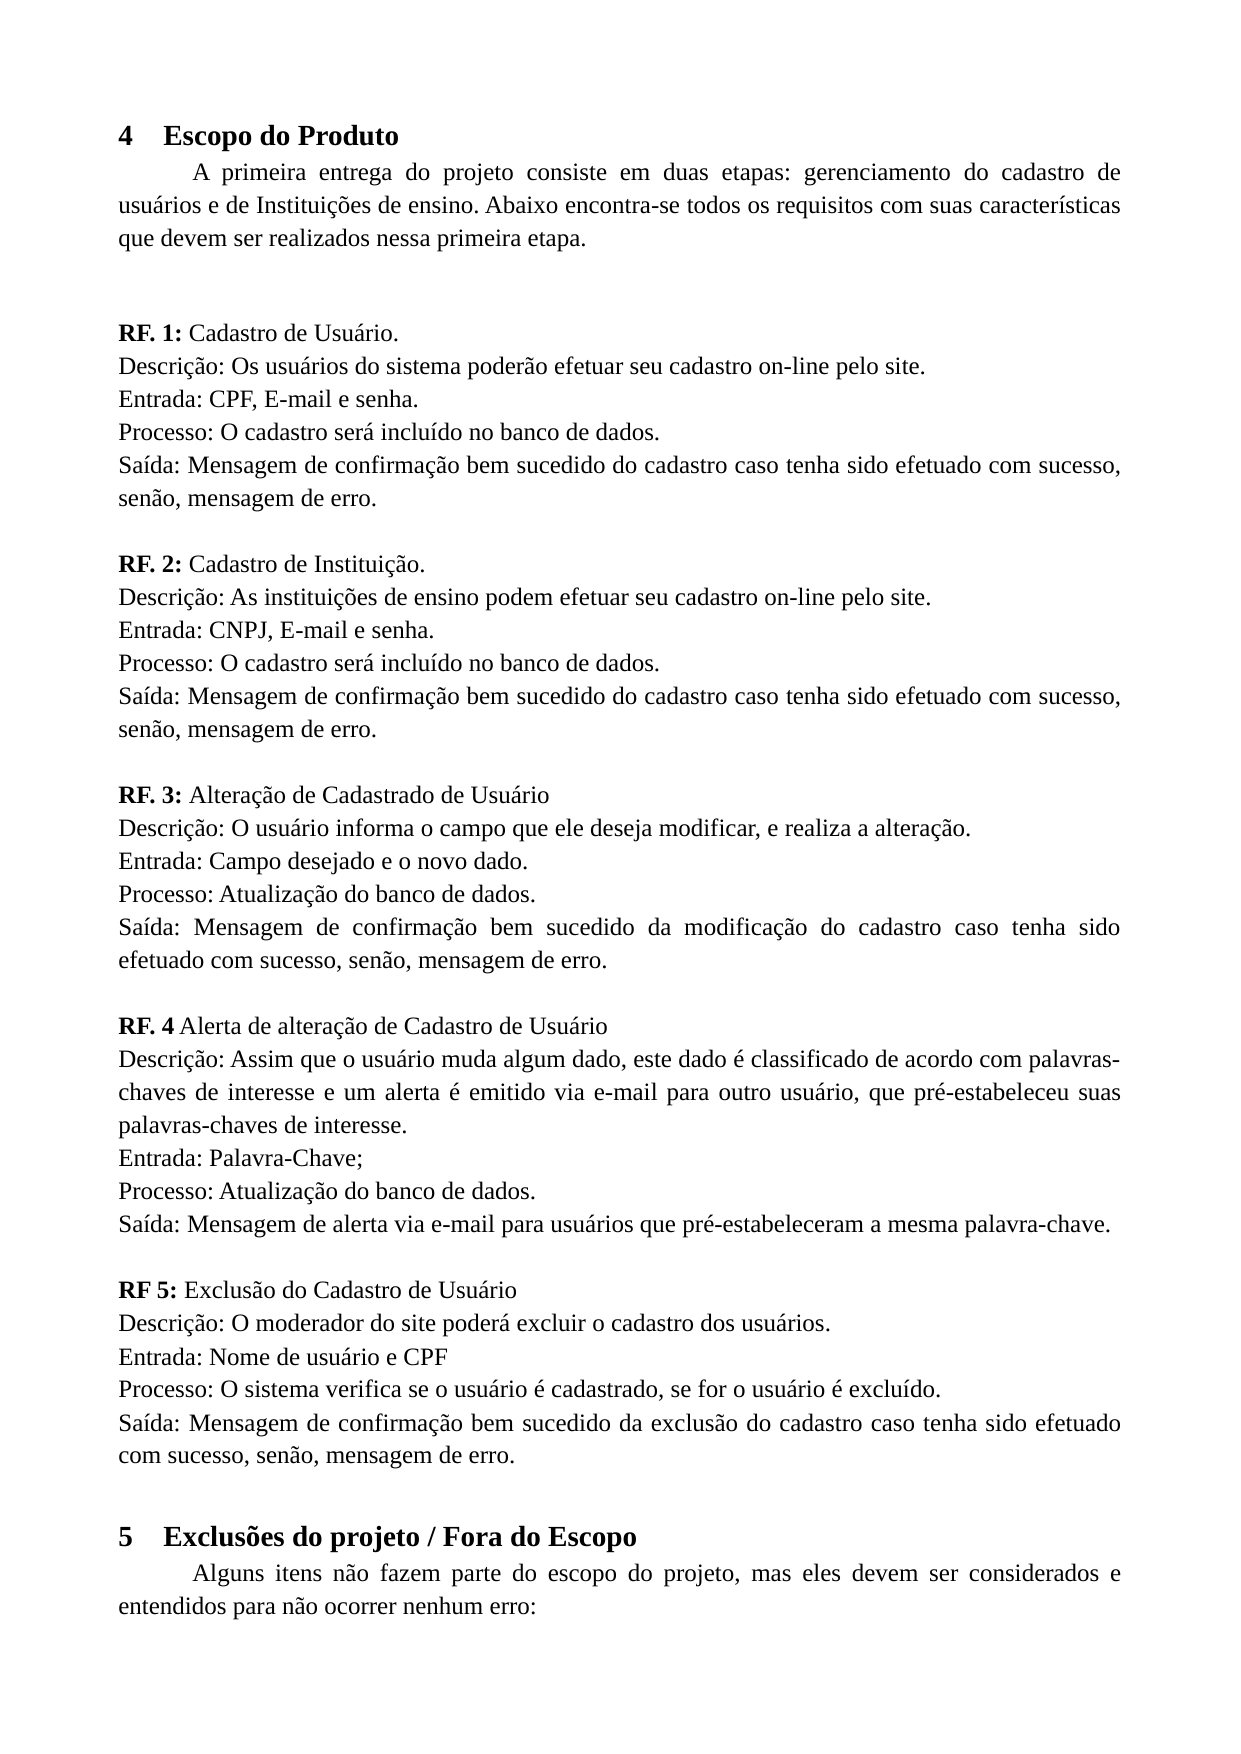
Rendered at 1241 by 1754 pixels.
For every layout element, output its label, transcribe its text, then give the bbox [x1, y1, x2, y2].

subtitle Exclusões do projeto / Fora do Escopo [118, 1519, 1122, 1553]
text Saída: Mensagem de alerta via e-mail para usuários que pré-estabeleceram a mesma palavra-chave. [118, 1209, 1122, 1238]
text Descrição: Os usuários do sistema poderão efetuar seu cadastro on-line pelo site. [118, 351, 1122, 380]
text RF. 3: Alteração de Cadastrado de Usuário [118, 780, 1122, 809]
text Processo: O sistema verifica se o usuário é cadastrado, se for o usuário é excluído. [118, 1374, 1122, 1403]
text Processo: Atualização do banco de dados. [118, 879, 1122, 908]
text RF. 4 Alerta de alteração de Cadastro de Usuário [118, 1011, 1122, 1040]
text Descrição: As instituições de ensino podem efetuar seu cadastro on-line pelo site. [118, 582, 1122, 611]
text Processo: O cadastro será incluído no banco de dados. [118, 417, 1122, 446]
text Entrada: Palavra-Chave; [118, 1143, 1122, 1172]
text Processo: Atualização do banco de dados. [118, 1176, 1122, 1205]
text Descrição: Assim que o usuário muda algum dado, este dado é classificado de acordo com palavras-chaves de interesse e um alerta é emitido via e-mail para outro usuário, que pré-estabeleceu suas palavras-chaves de interesse. [118, 1044, 1122, 1139]
text Saída: Mensagem de confirmação bem sucedido do cadastro caso tenha sido efetuado com sucesso, senão, mensagem de erro. [118, 681, 1122, 743]
text Saída: Mensagem de confirmação bem sucedido da exclusão do cadastro caso tenha sido efetuado com sucesso, senão, mensagem de erro. [118, 1408, 1122, 1469]
text Saída: Mensagem de confirmação bem sucedido do cadastro caso tenha sido efetuado com sucesso, senão, mensagem de erro. [118, 450, 1122, 512]
text A primeira entrega do projeto consiste em duas etapas: gerenciamento do cadastro de usuários e de Instituições de ensino. Abaixo encontra-se todos os requisitos com suas características que devem ser realizados nessa primeira etapa. [118, 157, 1122, 251]
text RF 5: Exclusão do Cadastro de Usuário [118, 1276, 1122, 1304]
text Entrada: Campo desejado e o novo dado. [118, 846, 1122, 875]
text Entrada: CPF, E-mail e senha. [118, 384, 1122, 413]
text Descrição: O moderador do site poderá excluir o cadastro dos usuários. [118, 1308, 1122, 1337]
text RF. 1: Cadastro de Usuário. [118, 318, 1122, 347]
text Entrada: Nome de usuário e CPF [118, 1342, 1122, 1370]
subtitle Escopo do Produto [118, 118, 1122, 152]
text Descrição: O usuário informa o campo que ele deseja modificar, e realiza a alteração. [118, 813, 1122, 842]
text Entrada: CNPJ, E-mail e senha. [118, 615, 1122, 644]
text Processo: O cadastro será incluído no banco de dados. [118, 648, 1122, 677]
text RF. 2: Cadastro de Instituição. [118, 549, 1122, 578]
text Alguns itens não fazem parte do escopo do projeto, mas eles devem ser considerados e entendidos para não ocorrer nenhum erro: [118, 1558, 1122, 1619]
text Saída: Mensagem de confirmação bem sucedido da modificação do cadastro caso tenha sido efetuado com sucesso, senão, mensagem de erro. [118, 912, 1122, 974]
